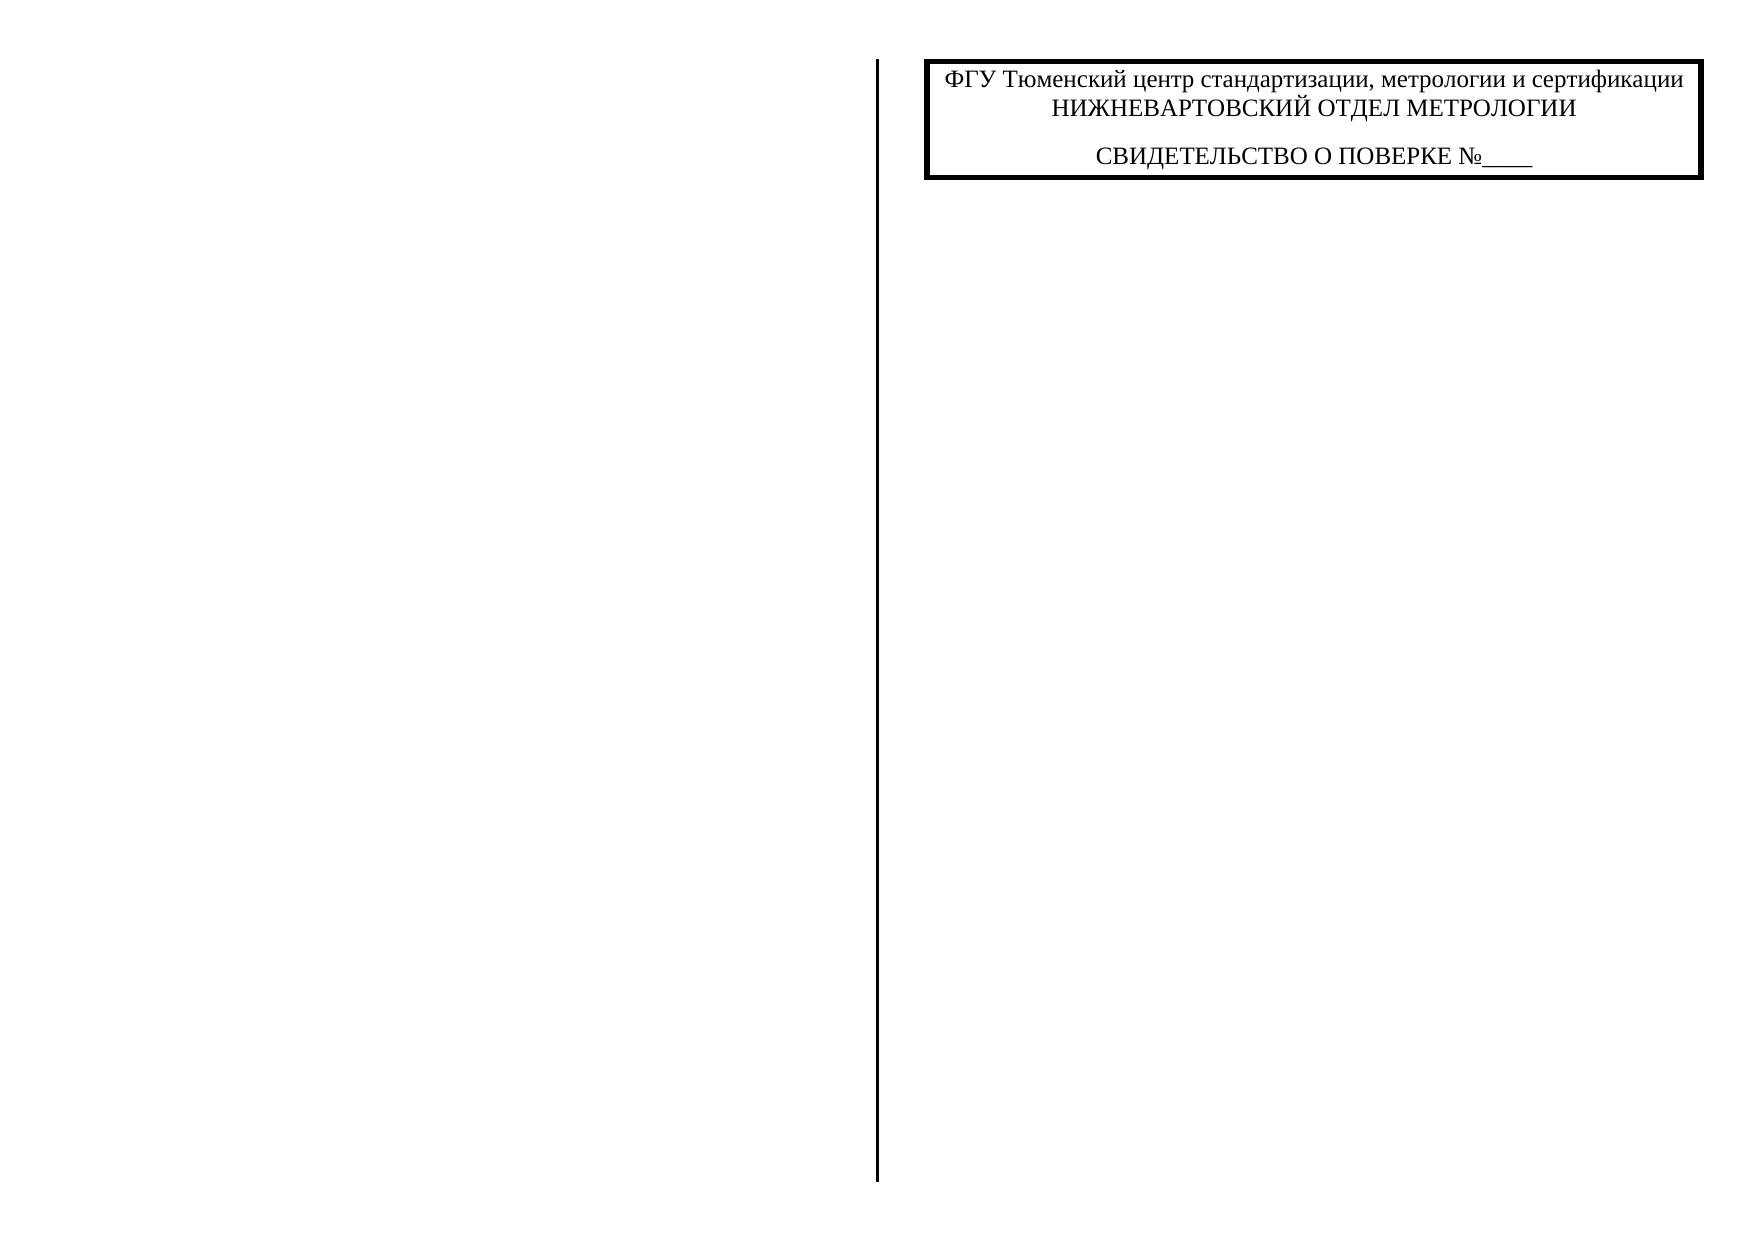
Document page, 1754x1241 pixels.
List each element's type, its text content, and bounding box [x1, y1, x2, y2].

table_header ФГУ Тюменский центр стандартизации, метрологии и сертификации НИЖНЕВАРТОВСКИЙ ОТДЕЛ МЕТРОЛОГИИ СВИДЕТЕЛЬСТВО О ПОВЕРКЕ №____ [930, 64, 1698, 175]
